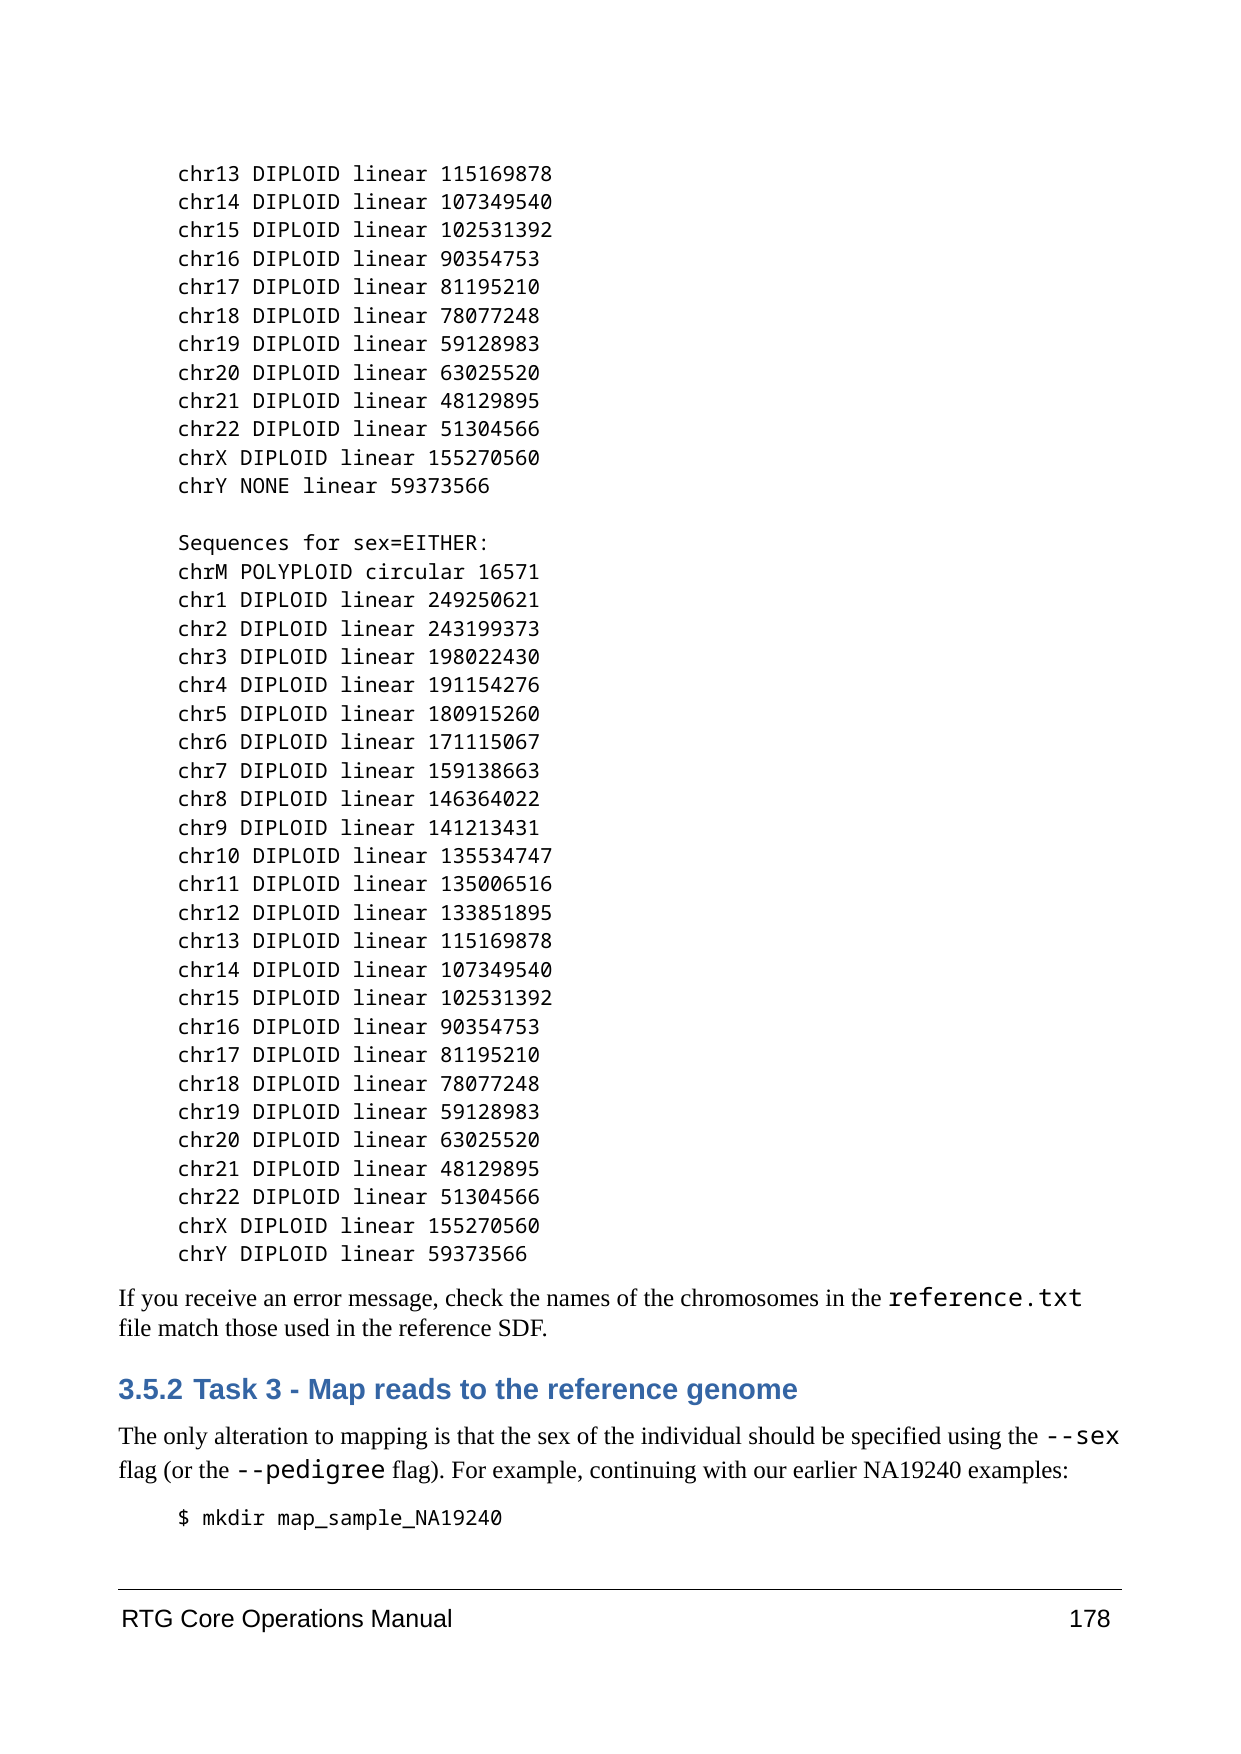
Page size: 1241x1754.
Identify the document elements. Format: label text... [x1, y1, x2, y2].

text chr5 DIPLOID linear 180915260 [177, 699, 1122, 727]
text chr6 DIPLOID linear 171115067 [177, 727, 1122, 756]
text chrX DIPLOID linear 155270560 [177, 1211, 1122, 1239]
text chr16 DIPLOID linear 90354753 [177, 1012, 1122, 1040]
text chr17 DIPLOID linear 81195210 [177, 1040, 1122, 1069]
text chr19 DIPLOID linear 59128983 [177, 1097, 1122, 1126]
text chr13 DIPLOID linear 115169878 [177, 159, 1122, 187]
text chr22 DIPLOID linear 51304566 [177, 1182, 1122, 1211]
text The only alteration to mapping is that the sex of the individual should be specified using the --sex flag (or the --pedigree flag). For example, continuing with our earlier NA19240 examples: [118, 1418, 1122, 1486]
text chrY NONE linear 59373566 [177, 471, 1122, 500]
text chr8 DIPLOID linear 146364022 [177, 784, 1122, 813]
text chr1 DIPLOID linear 249250621 [177, 585, 1122, 614]
text If you receive an error message, check the names of the chromosomes in the reference.txt file match those used in the reference SDF. [118, 1279, 1122, 1342]
text chr2 DIPLOID linear 243199373 [177, 614, 1122, 642]
text chr15 DIPLOID linear 102531392 [177, 983, 1122, 1012]
text $ mkdir map_sample_NA19240 [177, 1503, 1122, 1532]
text chr20 DIPLOID linear 63025520 [177, 1126, 1122, 1154]
text chr13 DIPLOID linear 115169878 [177, 926, 1122, 955]
text chr15 DIPLOID linear 102531392 [177, 216, 1122, 244]
subtitle Task 3 - Map reads to the reference genome [118, 1372, 1122, 1405]
text chr9 DIPLOID linear 141213431 [177, 813, 1122, 841]
text chr16 DIPLOID linear 90354753 [177, 244, 1122, 272]
text chr20 DIPLOID linear 63025520 [177, 358, 1122, 386]
text chr7 DIPLOID linear 159138663 [177, 756, 1122, 784]
text chrX DIPLOID linear 155270560 [177, 443, 1122, 471]
text chr18 DIPLOID linear 78077248 [177, 301, 1122, 329]
text chrM POLYPLOID circular 16571 [177, 557, 1122, 585]
text chr21 DIPLOID linear 48129895 [177, 1154, 1122, 1182]
text chr18 DIPLOID linear 78077248 [177, 1069, 1122, 1097]
text chr3 DIPLOID linear 198022430 [177, 642, 1122, 671]
text chr10 DIPLOID linear 135534747 [177, 841, 1122, 869]
text chr17 DIPLOID linear 81195210 [177, 272, 1122, 301]
text chr22 DIPLOID linear 51304566 [177, 414, 1122, 443]
text chr21 DIPLOID linear 48129895 [177, 386, 1122, 414]
text chrY DIPLOID linear 59373566 [177, 1239, 1122, 1268]
text chr4 DIPLOID linear 191154276 [177, 671, 1122, 699]
text chr19 DIPLOID linear 59128983 [177, 329, 1122, 358]
text chr14 DIPLOID linear 107349540 [177, 955, 1122, 983]
text chr12 DIPLOID linear 133851895 [177, 898, 1122, 926]
text Sequences for sex=EITHER: [177, 528, 1122, 557]
text chr11 DIPLOID linear 135006516 [177, 869, 1122, 898]
text chr14 DIPLOID linear 107349540 [177, 187, 1122, 216]
